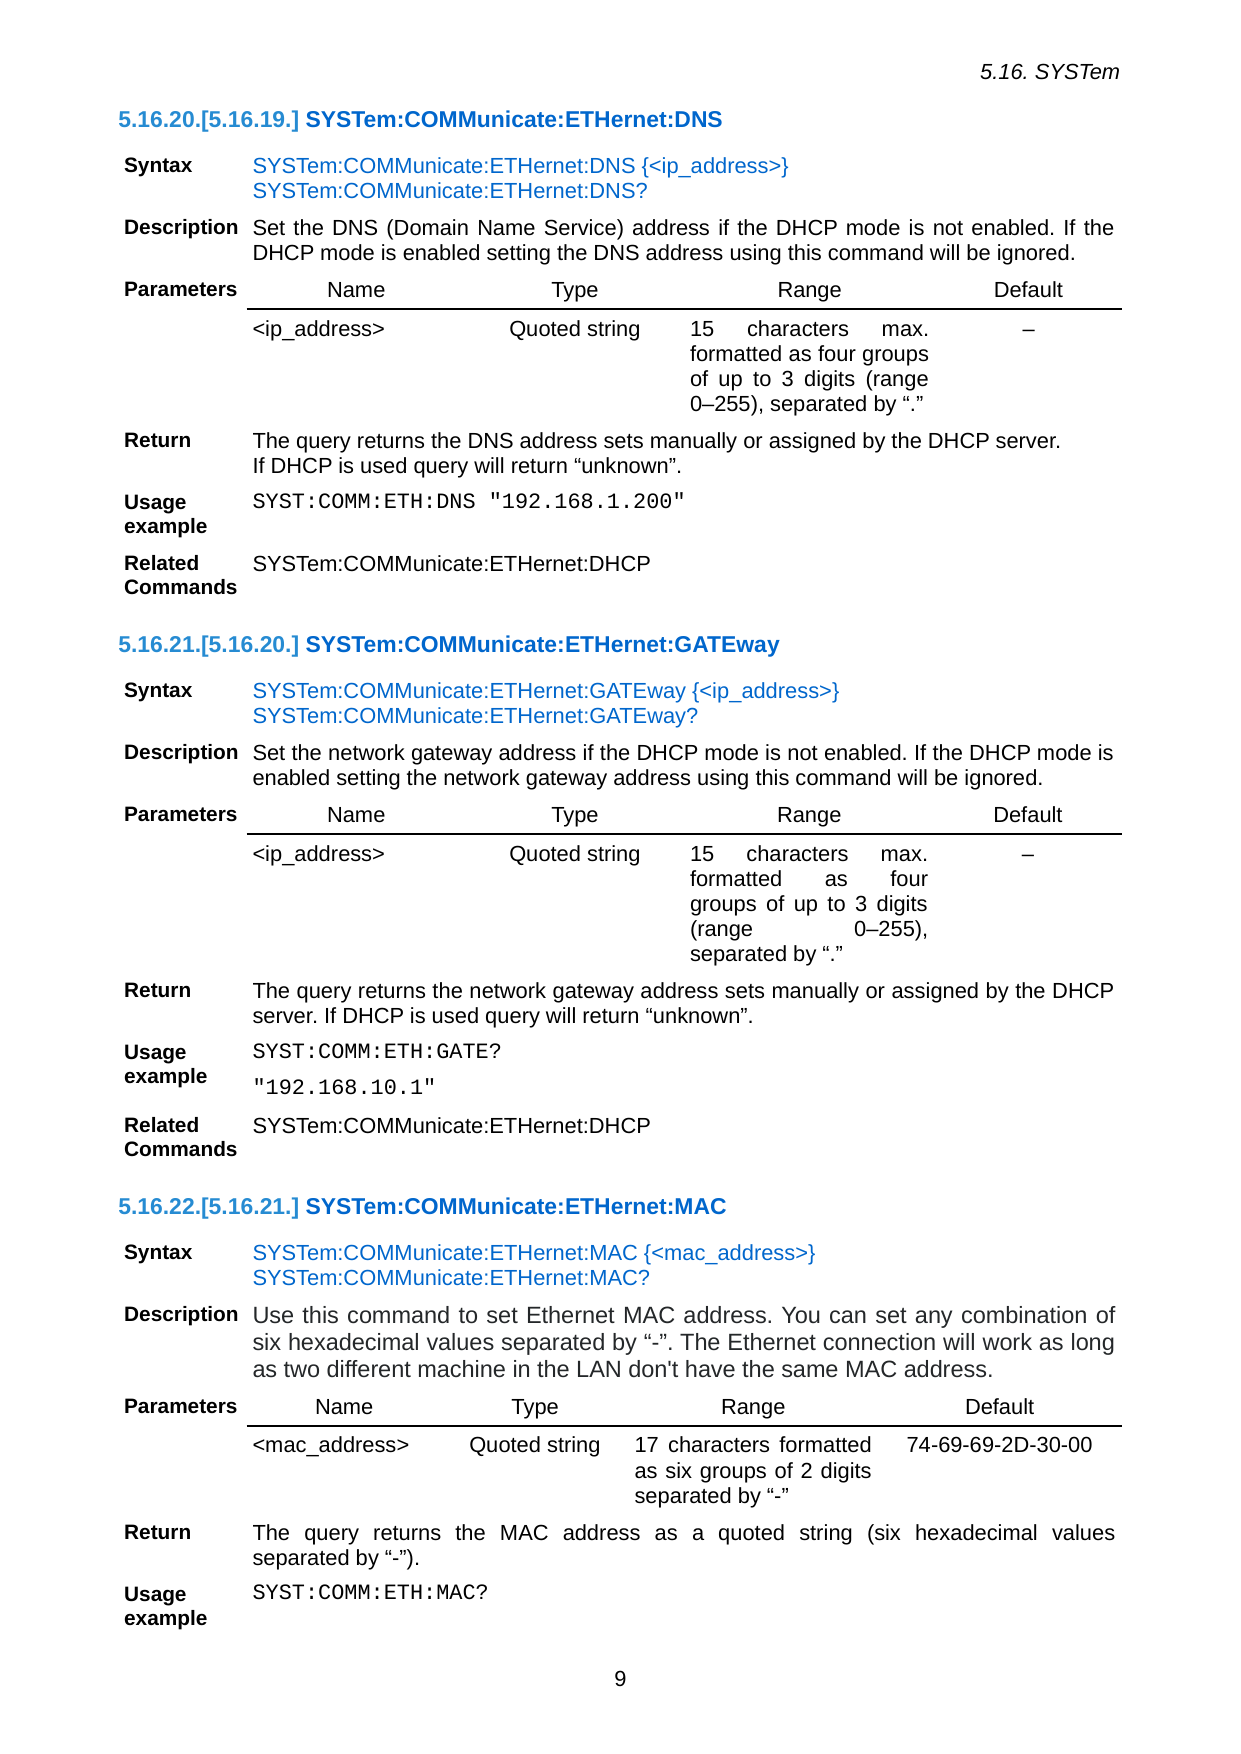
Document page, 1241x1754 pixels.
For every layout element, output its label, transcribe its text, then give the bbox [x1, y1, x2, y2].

table_cell SYST:COMM:ETH:MAC? [247, 1576, 1122, 1635]
table_cell Default [878, 1388, 1122, 1424]
table_cell Description [118, 734, 247, 796]
table_cell 74-69-69-2D-30-00 [878, 1427, 1122, 1514]
table_cell SYST:COMM:ETH:DNS "192.168.1.200" [247, 484, 1122, 545]
table_cell Return [118, 1514, 247, 1576]
table_cell The query returns the network gateway address sets manually or assigned by the DHCP server. If DHCP is used query will return “unknown”. [247, 972, 1122, 1034]
table_cell Set the network gateway address if the DHCP mode is not enabled. If the DHCP mode is enabled setting the network gateway address using this command will be ignored. [247, 734, 1122, 796]
table_cell Parameters [118, 796, 247, 972]
table_cell Set the DNS (Domain Name Service) address if the DHCP mode is not enabled. If the DHCP mode is enabled setting the DNS address using this command will be ignored. [247, 209, 1122, 271]
table_cell Quoted string [465, 310, 684, 422]
table_cell Default [934, 796, 1122, 833]
subtitle SYSTem:COMMunicate:ETHernet:MAC [118, 1193, 1122, 1219]
table_cell SYST:COMM:ETH:GATE? "192.168.10.1" [247, 1034, 1122, 1107]
table_cell The query returns the DNS address sets manually or assigned by the DHCP server. If DHCP is used query will return “unknown”. [247, 422, 1122, 484]
table_cell Name [247, 271, 465, 308]
table_header Syntax [118, 148, 247, 209]
table_cell The query returns the MAC address as a quoted string (six hexadecimal values separated by “-”). [247, 1514, 1122, 1576]
table_header SYSTem:COMMunicate:ETHernet:GATEway {<ip_address>} SYSTem:COMMunicate:ETHernet:GATEway? [247, 672, 1122, 734]
table_cell Range [684, 271, 935, 308]
table_cell Name [247, 1388, 441, 1424]
table_cell SYSTem:COMMunicate:ETHernet:DHCP [247, 545, 1122, 604]
table_header SYSTem:COMMunicate:ETHernet:DNS {<ip_address>} SYSTem:COMMunicate:ETHernet:DNS? [247, 148, 1122, 209]
table_cell Type [465, 796, 684, 833]
table_cell Type [465, 271, 684, 308]
subtitle SYSTem:COMMunicate:ETHernet:DNS [118, 106, 1122, 133]
subtitle SYSTem:COMMunicate:ETHernet:GATEway [118, 631, 1122, 657]
table_cell Return [118, 422, 247, 484]
table_cell Parameters [118, 1388, 247, 1514]
table_cell Type [441, 1388, 628, 1424]
table_cell Name [247, 796, 465, 833]
table_header SYSTem:COMMunicate:ETHernet:MAC {<mac_address>} SYSTem:COMMunicate:ETHernet:MAC? [247, 1234, 1122, 1296]
table_cell Use this command to set Ethernet MAC address. You can set any combination of six hexadecimal values separated by “-”. The Ethernet connection will work as long as two different machine in the LAN don't have the same MAC address. [247, 1296, 1122, 1388]
table_cell 15 characters max. formatted as four groups of up to 3 digits (range 0–255), separated by “.” [684, 835, 934, 972]
table_cell Range [629, 1388, 877, 1424]
table_cell 15 characters max. formatted as four groups of up to 3 digits (range 0–255), separated by “.” [684, 310, 935, 422]
table_cell Usage example [118, 484, 247, 545]
table_cell Related Commands [118, 1107, 247, 1166]
table_cell – [934, 835, 1122, 972]
table_cell Usage example [118, 1576, 247, 1635]
table_cell Range [684, 796, 934, 833]
table_cell 17 characters formatted as six groups of 2 digits separated by “-” [629, 1427, 877, 1514]
table_cell Usage example [118, 1034, 247, 1107]
table_cell Default [935, 271, 1122, 308]
table_header Syntax [118, 672, 247, 734]
table_cell Return [118, 972, 247, 1034]
table_cell Quoted string [465, 835, 684, 972]
table_cell – [935, 310, 1122, 422]
table_cell <ip_address> [247, 310, 465, 422]
table_cell Parameters [118, 271, 247, 422]
table_header Syntax [118, 1234, 247, 1296]
table_cell <ip_address> [247, 835, 465, 972]
table_cell Quoted string [441, 1427, 628, 1514]
table_cell <mac_address> [247, 1427, 441, 1514]
table_cell Description [118, 1296, 247, 1388]
table_cell SYSTem:COMMunicate:ETHernet:DHCP [247, 1107, 1122, 1166]
table_cell Related Commands [118, 545, 247, 604]
table_cell Description [118, 209, 247, 271]
